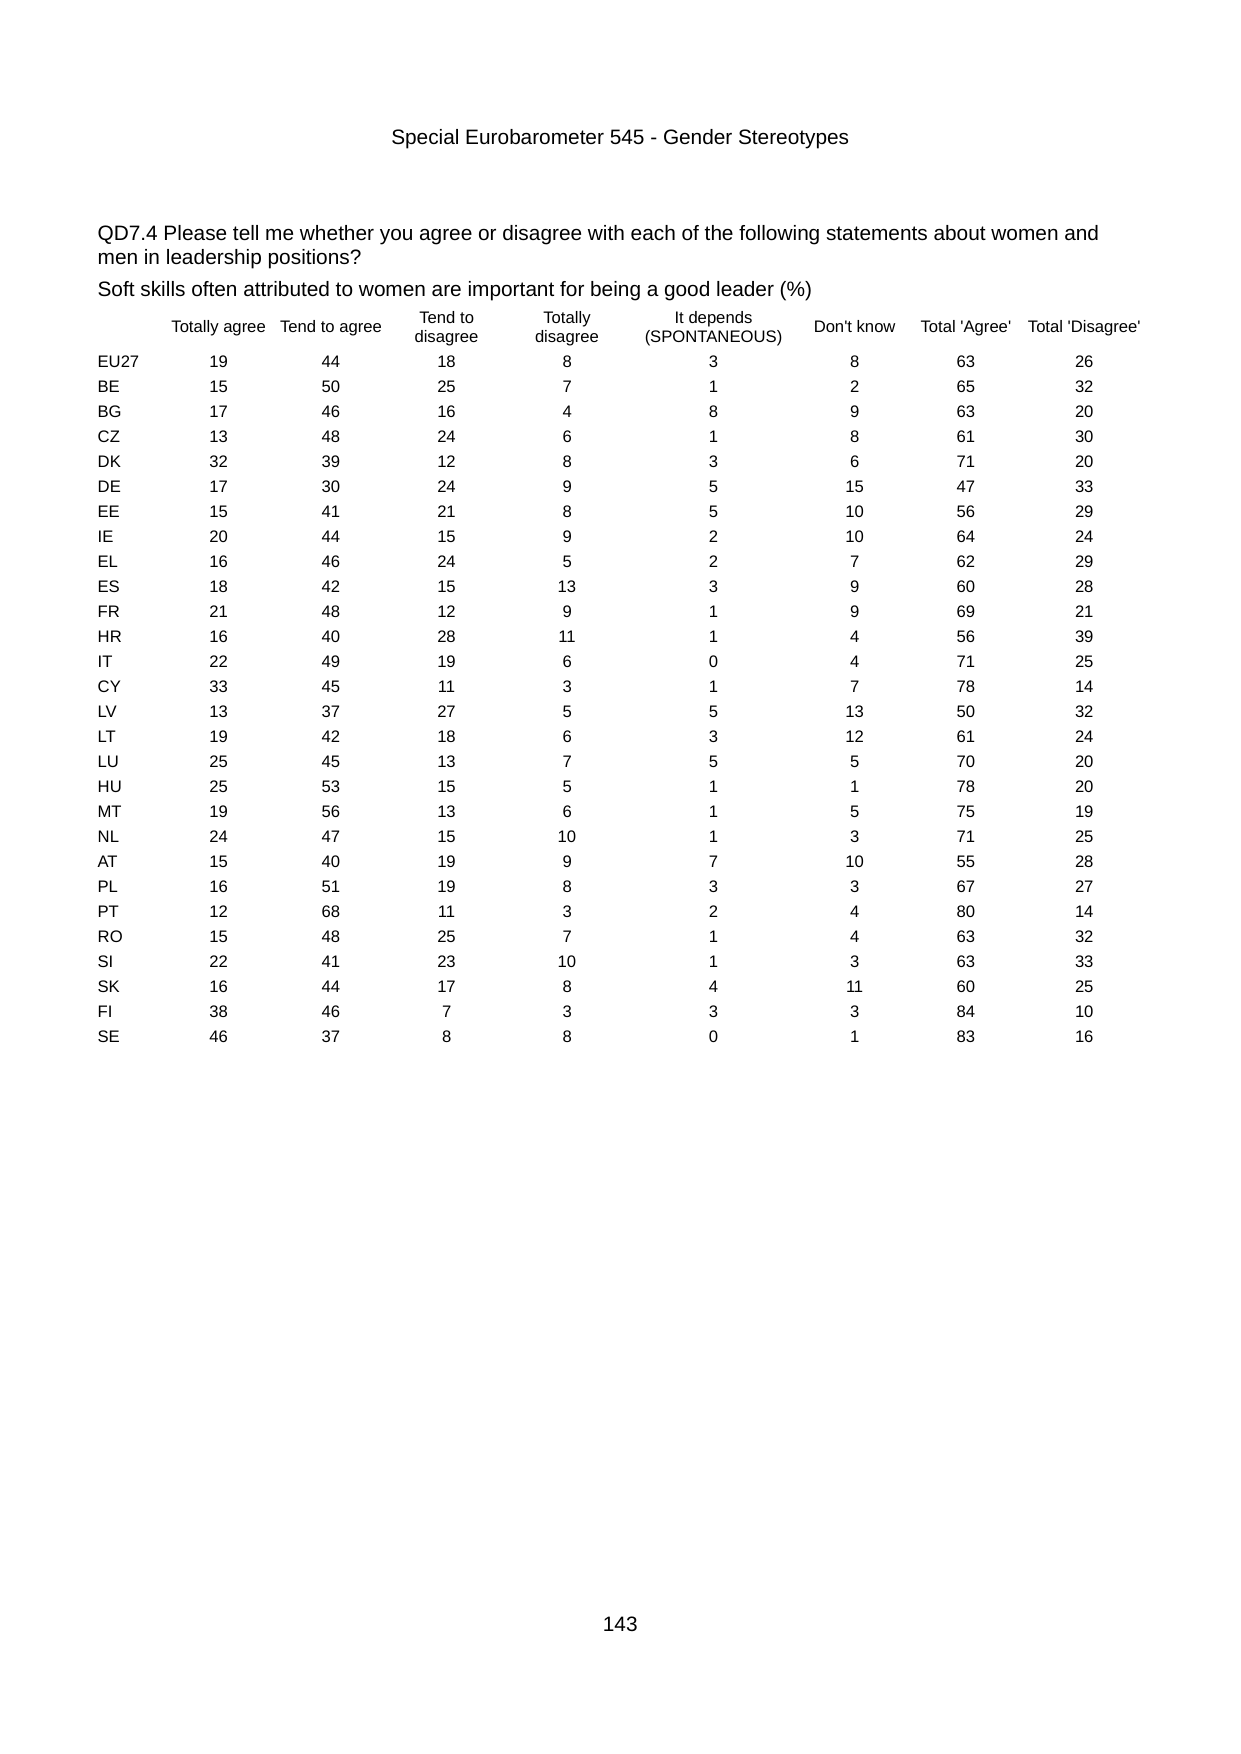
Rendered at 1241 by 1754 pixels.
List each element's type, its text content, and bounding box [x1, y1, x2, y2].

table_cell 9 [800, 574, 909, 599]
table_cell 8 [507, 874, 627, 899]
table_cell FR [95, 599, 162, 624]
table_cell 5 [627, 474, 800, 499]
table_cell PT [95, 899, 162, 924]
table_cell 75 [909, 799, 1022, 824]
table_cell 25 [1022, 974, 1146, 999]
table_cell 44 [275, 349, 386, 374]
table_cell 17 [386, 974, 507, 999]
table_cell 19 [1022, 799, 1146, 824]
table_cell 1 [800, 1024, 909, 1049]
table_cell 15 [162, 849, 275, 874]
table_cell 42 [275, 724, 386, 749]
table_cell 23 [386, 949, 507, 974]
table_cell 1 [627, 599, 800, 624]
table_cell 2 [627, 524, 800, 549]
table_cell 25 [162, 774, 275, 799]
table_cell 15 [162, 374, 275, 399]
table_cell 5 [507, 774, 627, 799]
table_cell 3 [800, 824, 909, 849]
table_cell 63 [909, 949, 1022, 974]
table_cell 62 [909, 549, 1022, 574]
table_cell 22 [162, 949, 275, 974]
table_cell 4 [800, 649, 909, 674]
table_cell 12 [800, 724, 909, 749]
table_cell 19 [386, 849, 507, 874]
table_cell 44 [275, 524, 386, 549]
table_cell DK [95, 449, 162, 474]
table_cell Total 'Agree' [909, 305, 1022, 349]
table_cell 10 [507, 824, 627, 849]
table_cell Total 'Disagree' [1022, 305, 1146, 349]
table_cell 1 [627, 774, 800, 799]
table_cell 55 [909, 849, 1022, 874]
table_cell 24 [1022, 524, 1146, 549]
table_cell 9 [507, 524, 627, 549]
table_cell 61 [909, 724, 1022, 749]
table_cell 24 [1022, 724, 1146, 749]
table_cell 84 [909, 999, 1022, 1024]
table_cell DE [95, 474, 162, 499]
table_cell 41 [275, 949, 386, 974]
table_cell 20 [1022, 449, 1146, 474]
table_cell 28 [386, 624, 507, 649]
table_cell 1 [627, 924, 800, 949]
table_cell LV [95, 699, 162, 724]
table_cell 17 [162, 399, 275, 424]
table_cell 48 [275, 599, 386, 624]
table_cell 13 [386, 749, 507, 774]
table_cell 40 [275, 624, 386, 649]
table_cell 63 [909, 399, 1022, 424]
table_cell 68 [275, 899, 386, 924]
table_cell 15 [386, 524, 507, 549]
table_cell 14 [1022, 674, 1146, 699]
table_cell 7 [386, 999, 507, 1024]
table_cell 3 [627, 874, 800, 899]
table_cell 3 [627, 724, 800, 749]
table_cell 8 [386, 1024, 507, 1049]
table_cell 3 [800, 949, 909, 974]
table_cell 51 [275, 874, 386, 899]
table_cell 11 [386, 674, 507, 699]
table_cell 1 [627, 674, 800, 699]
table_cell 3 [800, 999, 909, 1024]
table_cell 28 [1022, 574, 1146, 599]
table_cell 11 [507, 624, 627, 649]
table_cell AT [95, 849, 162, 874]
table_cell 26 [1022, 349, 1146, 374]
table_cell 7 [507, 749, 627, 774]
table_cell 6 [507, 724, 627, 749]
table_cell 8 [627, 399, 800, 424]
table_cell 18 [386, 349, 507, 374]
table_cell 78 [909, 774, 1022, 799]
table_cell 32 [1022, 374, 1146, 399]
table_cell 32 [1022, 924, 1146, 949]
table_cell 65 [909, 374, 1022, 399]
table_cell 19 [162, 349, 275, 374]
table_cell 1 [627, 624, 800, 649]
table_cell 6 [800, 449, 909, 474]
table_cell CZ [95, 424, 162, 449]
table_cell 41 [275, 499, 386, 524]
table_cell SK [95, 974, 162, 999]
table_cell 7 [627, 849, 800, 874]
table_cell 20 [1022, 774, 1146, 799]
table_cell 29 [1022, 549, 1146, 574]
table_cell 12 [162, 899, 275, 924]
table_cell 53 [275, 774, 386, 799]
table_cell 15 [800, 474, 909, 499]
table_cell 3 [627, 349, 800, 374]
table_cell 5 [627, 499, 800, 524]
table_cell 61 [909, 424, 1022, 449]
table_cell 5 [507, 549, 627, 574]
table_cell 29 [1022, 499, 1146, 524]
table_cell 10 [507, 949, 627, 974]
table_cell 20 [162, 524, 275, 549]
table_cell 7 [800, 674, 909, 699]
table_cell 3 [627, 574, 800, 599]
table_cell 83 [909, 1024, 1022, 1049]
table_cell 30 [1022, 424, 1146, 449]
table_cell 9 [800, 599, 909, 624]
table_cell 3 [627, 999, 800, 1024]
table_cell EU27 [95, 349, 162, 374]
table_cell 16 [162, 874, 275, 899]
table_cell 30 [275, 474, 386, 499]
table_cell HR [95, 624, 162, 649]
table_cell IT [95, 649, 162, 674]
table_cell RO [95, 924, 162, 949]
table_cell 4 [800, 624, 909, 649]
table_cell 3 [627, 449, 800, 474]
table_cell 11 [386, 899, 507, 924]
table_cell 2 [627, 899, 800, 924]
table_cell 8 [507, 499, 627, 524]
table_cell It depends (SPONTANEOUS) [627, 305, 800, 349]
table_cell 60 [909, 974, 1022, 999]
table_cell 7 [800, 549, 909, 574]
table_cell 8 [800, 349, 909, 374]
table_cell 7 [507, 924, 627, 949]
table_cell 21 [1022, 599, 1146, 624]
table_cell 20 [1022, 749, 1146, 774]
table_cell 2 [627, 549, 800, 574]
table_cell 28 [1022, 849, 1146, 874]
table_cell 63 [909, 924, 1022, 949]
table_cell 33 [1022, 474, 1146, 499]
table_cell 4 [800, 924, 909, 949]
table_cell 4 [800, 899, 909, 924]
table_cell 13 [162, 699, 275, 724]
table_cell 25 [386, 924, 507, 949]
table_cell BG [95, 399, 162, 424]
table_cell 39 [1022, 624, 1146, 649]
table_cell 13 [162, 424, 275, 449]
table_cell 16 [162, 974, 275, 999]
table_cell 10 [800, 499, 909, 524]
table_cell 9 [800, 399, 909, 424]
table_cell 46 [275, 549, 386, 574]
table_cell 39 [275, 449, 386, 474]
table_cell 37 [275, 1024, 386, 1049]
table_cell Totally disagree [507, 305, 627, 349]
table_cell 70 [909, 749, 1022, 774]
table_cell 5 [800, 749, 909, 774]
table_cell 22 [162, 649, 275, 674]
table_cell 8 [507, 349, 627, 374]
table_cell 4 [627, 974, 800, 999]
table_cell 12 [386, 449, 507, 474]
table_cell 16 [162, 624, 275, 649]
table_cell 40 [275, 849, 386, 874]
table_cell BE [95, 374, 162, 399]
table_cell 42 [275, 574, 386, 599]
table_cell 1 [800, 774, 909, 799]
table_cell 6 [507, 649, 627, 674]
table_cell 16 [386, 399, 507, 424]
table_cell 80 [909, 899, 1022, 924]
table_cell 56 [909, 624, 1022, 649]
table_cell 48 [275, 424, 386, 449]
table_cell CY [95, 674, 162, 699]
table_cell 19 [162, 724, 275, 749]
table_cell LT [95, 724, 162, 749]
table_cell 11 [800, 974, 909, 999]
table_cell 1 [627, 824, 800, 849]
table_cell 27 [1022, 874, 1146, 899]
table_cell 9 [507, 599, 627, 624]
table_cell 16 [162, 549, 275, 574]
table_cell 32 [1022, 699, 1146, 724]
table_cell 21 [386, 499, 507, 524]
table_cell 47 [275, 824, 386, 849]
table_cell 27 [386, 699, 507, 724]
table_cell 8 [507, 974, 627, 999]
table_cell 18 [386, 724, 507, 749]
table_cell 5 [627, 699, 800, 724]
table_cell 5 [627, 749, 800, 774]
table_cell 16 [1022, 1024, 1146, 1049]
table_cell 56 [275, 799, 386, 824]
table_cell 2 [800, 374, 909, 399]
table_cell Totally agree [162, 305, 275, 349]
table_cell NL [95, 824, 162, 849]
table_cell 18 [162, 574, 275, 599]
table_cell Don't know [800, 305, 909, 349]
table_cell [95, 305, 162, 349]
table_cell 5 [507, 699, 627, 724]
table_cell 63 [909, 349, 1022, 374]
table_cell 15 [386, 574, 507, 599]
table_cell Soft skills often attributed to women are important for being a good leader (%) [95, 273, 1146, 305]
table_cell 32 [162, 449, 275, 474]
table_cell FI [95, 999, 162, 1024]
table_cell Tend to agree [275, 305, 386, 349]
table_cell 24 [162, 824, 275, 849]
table_cell 8 [800, 424, 909, 449]
table_cell 46 [162, 1024, 275, 1049]
table_cell 3 [507, 899, 627, 924]
table_cell IE [95, 524, 162, 549]
table_header QD7.4 Please tell me whether you agree or disagree with each of the following statements about women and men in leadership positions? [95, 217, 1146, 272]
table_cell 15 [386, 824, 507, 849]
table_cell 67 [909, 874, 1022, 899]
table_cell 5 [800, 799, 909, 824]
table_cell 24 [386, 549, 507, 574]
table_cell EE [95, 499, 162, 524]
table_cell 19 [386, 649, 507, 674]
table_cell 0 [627, 1024, 800, 1049]
table_cell 1 [627, 374, 800, 399]
table_cell 49 [275, 649, 386, 674]
table_cell 9 [507, 474, 627, 499]
table_cell 15 [386, 774, 507, 799]
table_cell 20 [1022, 399, 1146, 424]
table_cell 45 [275, 674, 386, 699]
table_cell 3 [507, 674, 627, 699]
table_cell 21 [162, 599, 275, 624]
table_cell 10 [800, 524, 909, 549]
table_cell 6 [507, 424, 627, 449]
table_cell 8 [507, 449, 627, 474]
table_cell 13 [386, 799, 507, 824]
table_cell EL [95, 549, 162, 574]
table_cell SE [95, 1024, 162, 1049]
table_cell 10 [800, 849, 909, 874]
table_cell 37 [275, 699, 386, 724]
table_cell 60 [909, 574, 1022, 599]
table_cell 10 [1022, 999, 1146, 1024]
table_cell 24 [386, 424, 507, 449]
table_cell 25 [386, 374, 507, 399]
table_cell LU [95, 749, 162, 774]
table_cell Tend to disagree [386, 305, 507, 349]
table_cell 3 [507, 999, 627, 1024]
table_cell 15 [162, 924, 275, 949]
table_cell 46 [275, 999, 386, 1024]
table_cell 7 [507, 374, 627, 399]
table_cell 25 [162, 749, 275, 774]
table_cell 19 [386, 874, 507, 899]
table_cell 33 [1022, 949, 1146, 974]
table_cell MT [95, 799, 162, 824]
table_cell 50 [275, 374, 386, 399]
table_cell 64 [909, 524, 1022, 549]
table_cell 47 [909, 474, 1022, 499]
table_cell 4 [507, 399, 627, 424]
table_cell 38 [162, 999, 275, 1024]
table_cell 44 [275, 974, 386, 999]
table_cell 9 [507, 849, 627, 874]
table_cell SI [95, 949, 162, 974]
table_cell 1 [627, 949, 800, 974]
table_cell 71 [909, 649, 1022, 674]
table_cell 25 [1022, 824, 1146, 849]
table_cell 25 [1022, 649, 1146, 674]
table_cell 1 [627, 799, 800, 824]
table_cell 17 [162, 474, 275, 499]
table_cell 24 [386, 474, 507, 499]
table_cell 13 [800, 699, 909, 724]
table_cell PL [95, 874, 162, 899]
table_cell 19 [162, 799, 275, 824]
table_cell 71 [909, 824, 1022, 849]
table_cell 12 [386, 599, 507, 624]
table_cell 69 [909, 599, 1022, 624]
table_cell 71 [909, 449, 1022, 474]
table_cell 1 [627, 424, 800, 449]
table_cell 14 [1022, 899, 1146, 924]
table_cell 13 [507, 574, 627, 599]
table_cell 3 [800, 874, 909, 899]
table_cell 6 [507, 799, 627, 824]
table_cell 48 [275, 924, 386, 949]
table_cell 33 [162, 674, 275, 699]
table_cell 15 [162, 499, 275, 524]
table_cell 46 [275, 399, 386, 424]
table_cell 0 [627, 649, 800, 674]
table_cell 56 [909, 499, 1022, 524]
table_cell HU [95, 774, 162, 799]
table_cell ES [95, 574, 162, 599]
table_cell 45 [275, 749, 386, 774]
table_cell 78 [909, 674, 1022, 699]
table_cell 50 [909, 699, 1022, 724]
table_cell 8 [507, 1024, 627, 1049]
